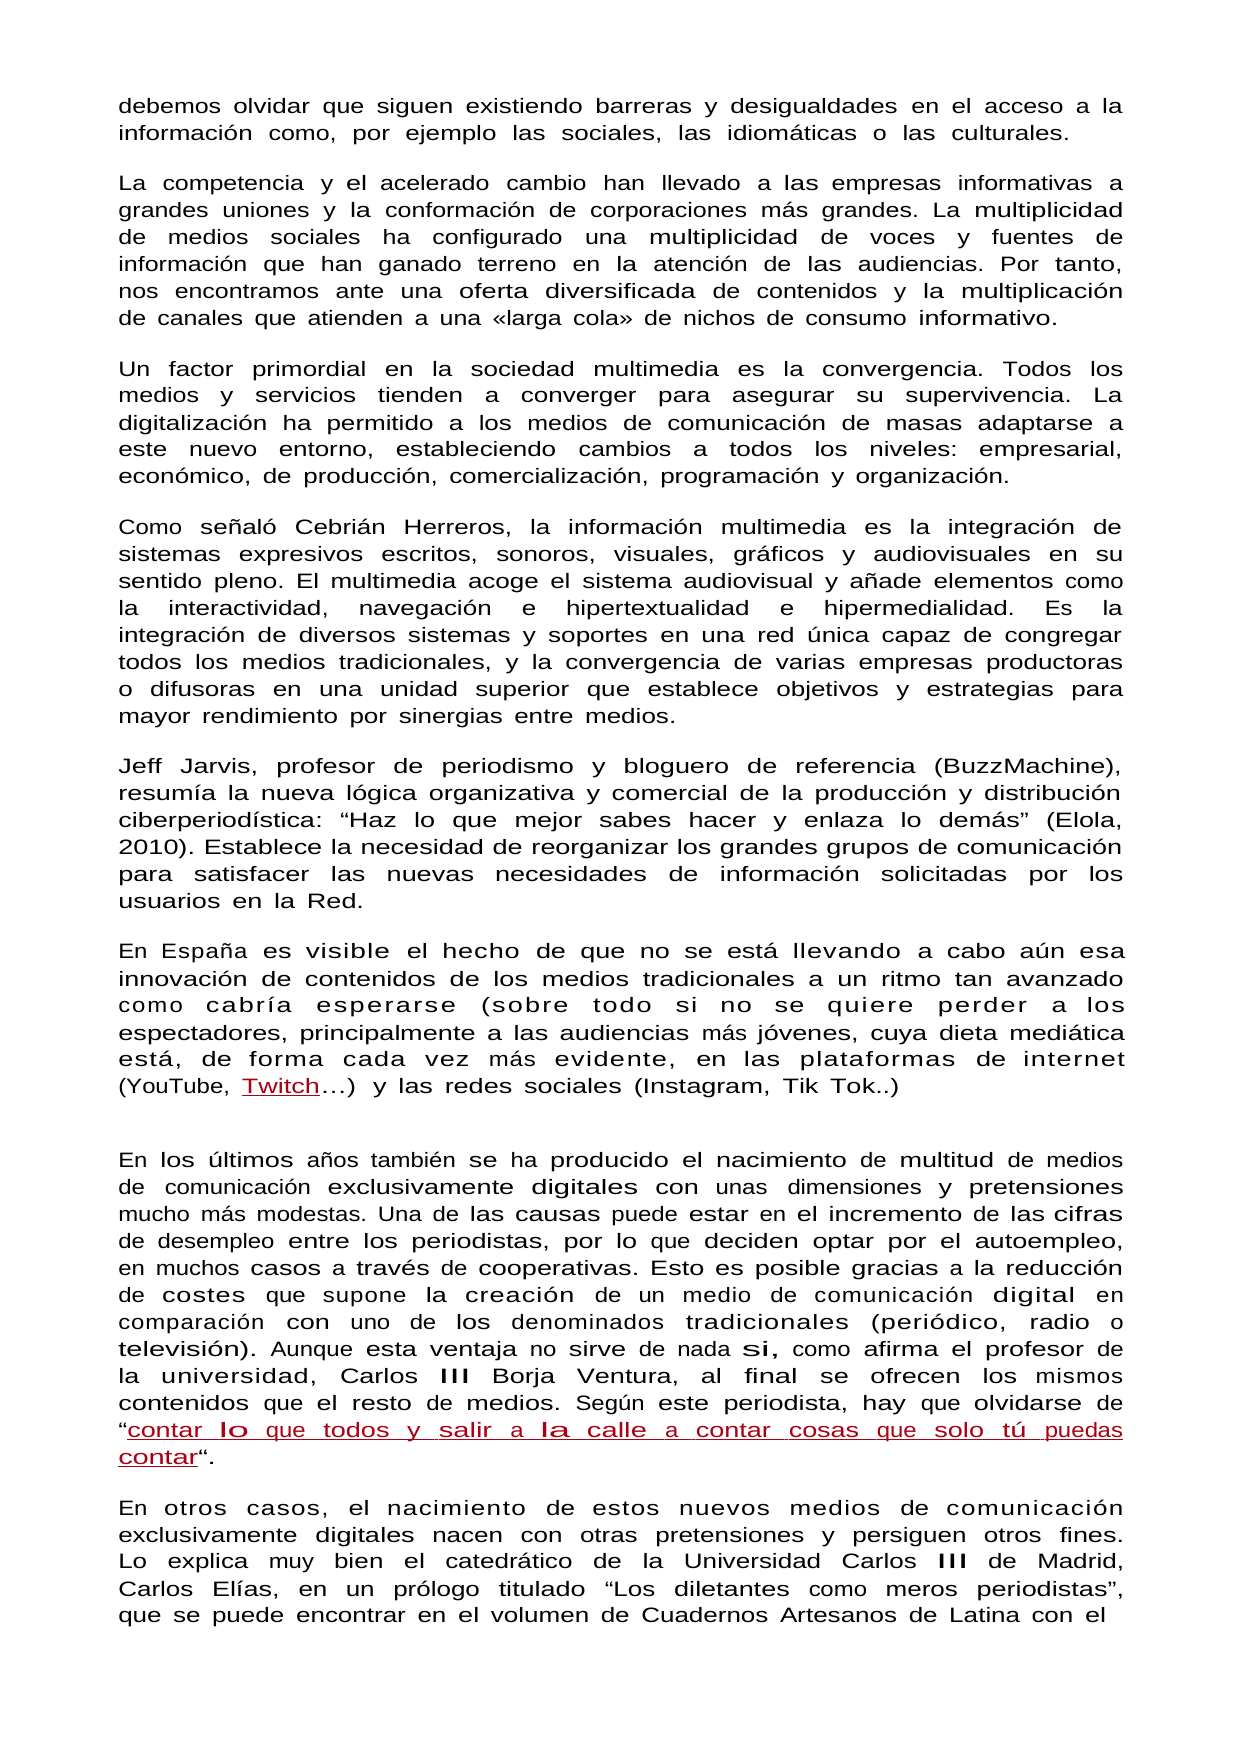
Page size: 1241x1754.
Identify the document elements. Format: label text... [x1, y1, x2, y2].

text En España es visible el hecho de que no se está llevando a cabo aún esa innovación de contenidos de los medios tradicionales a un ritmo tan avanzado como cabría esperarse (sobre todo si no se quiere perder a los espectadores, principalmente a las audiencias más jóvenes, cuya dieta mediática está, de forma cada vez más evidente, en las plataformas de internet (YouTube, Twitch…) y las redes sociales (Instagram, Tik Tok..) [118, 939, 1125, 1098]
text debemos olvidar que siguen existiendo barreras y desigualdades en el acceso a la información como, por ejemplo las sociales, las idiomáticas o las culturales. [118, 94, 1122, 145]
text La competencia y el acelerado cambio han llevado a las empresas informativas a grandes uniones y la conformación de corporaciones más grandes. La multiplicidad de medios sociales ha configurado una multiplicidad de voces y fuentes de información que han ganado terreno en la atención de las audiencias. Por tanto, nos encontramos ante una oferta diversificada de contenidos y la multiplicación de canales que atienden a una «larga cola» de nichos de consumo informativo. [118, 171, 1123, 330]
text En otros casos, el nacimiento de estos nuevos medios de comunicación exclusivamente digitales nacen con otras pretensiones y persiguen otros fines. Lo explica muy bien el catedrático de la Universidad Carlos III de Madrid, Carlos Elías, en un prólogo titulado “Los diletantes como meros periodistas”, que se puede encontrar en el volumen de Cuadernos Artesanos de Latina con el [118, 1495, 1124, 1627]
text Jeff Jarvis, profesor de periodismo y bloguero de referencia (BuzzMachine), resumía la nueva lógica organizativa y comercial de la producción y distribución ciberperiodística: “Haz lo que mejor sabes hacer y enlaza lo demás” (Elola, 2010). Establece la necesidad de reorganizar los grandes grupos de comunicación para satisfacer las nuevas necesidades de información solicitadas por los usuarios en la Red. [118, 754, 1123, 913]
text Como señaló Cebrián Herreros, la información multimedia es la integración de sistemas expresivos escritos, sonoros, visuales, gráficos y audiovisuales en su sentido pleno. El multimedia acoge el sistema audiovisual y añade elementos como la interactividad, navegación e hipertextualidad e hipermedialidad. Es la integración de diversos sistemas y soportes en una red única capaz de congregar todos los medios tradicionales, y la convergencia de varias empresas productoras o difusoras en una unidad superior que establece objetivos y estrategias para mayor rendimiento por sinergias entre medios. [118, 515, 1123, 727]
text En los últimos años también se ha producido el nacimiento de multitud de medios de comunicación exclusivamente digitales con unas dimensiones y pretensiones mucho más modestas. Una de las causas puede estar en el incremento de las cifras de desempleo entre los periodistas, por lo que deciden optar por el autoempleo, en muchos casos a través de cooperativas. Esto es posible gracias a la reducción de costes que supone la creación de un medio de comunicación digital en comparación con uno de los denominados tradicionales (periódico, radio o televisión). Aunque esta ventaja no sirve de nada si, como afirma el profesor de la universidad, Carlos III Borja Ventura, al final se ofrecen los mismos contenidos que el resto de medios. Según este periodista, hay que olvidarse de “contar lo que todos y salir a la calle a contar cosas que solo tú puedas contar“. [118, 1148, 1123, 1468]
text Un factor primordial en la sociedad multimedia es la convergencia. Todos los medios y servicios tienden a converger para asegurar su supervivencia. La digitalización ha permitido a los medios de comunicación de masas adaptarse a este nuevo entorno, estableciendo cambios a todos los niveles: empresarial, económico, de producción, comercialización, programación y organización. [118, 356, 1123, 488]
